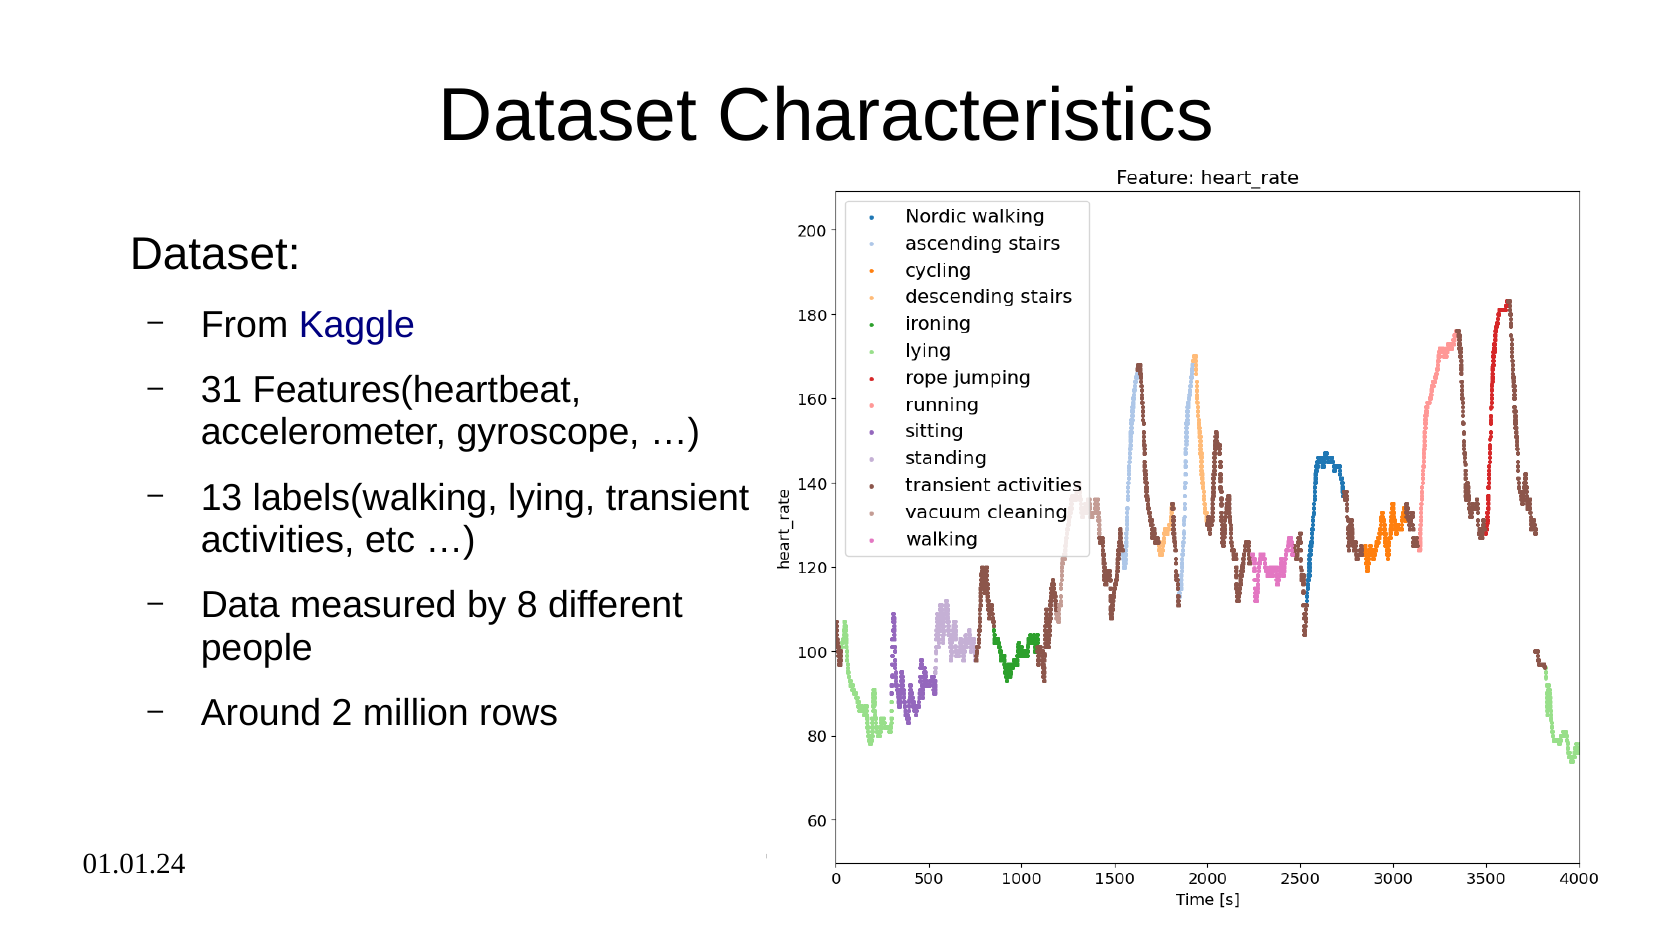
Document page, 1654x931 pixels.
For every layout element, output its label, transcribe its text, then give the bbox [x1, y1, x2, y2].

title Dataset Characteristics [82, 37, 1571, 193]
picture [767, 161, 1607, 916]
list Dataset: From Kaggle 31 Features(heartbeat, accelerometer, gyroscope, …) 13 labels(walking, lying, transient activities, etc …) Data measured by 8 different people Around 2 million rows [59, 228, 767, 768]
